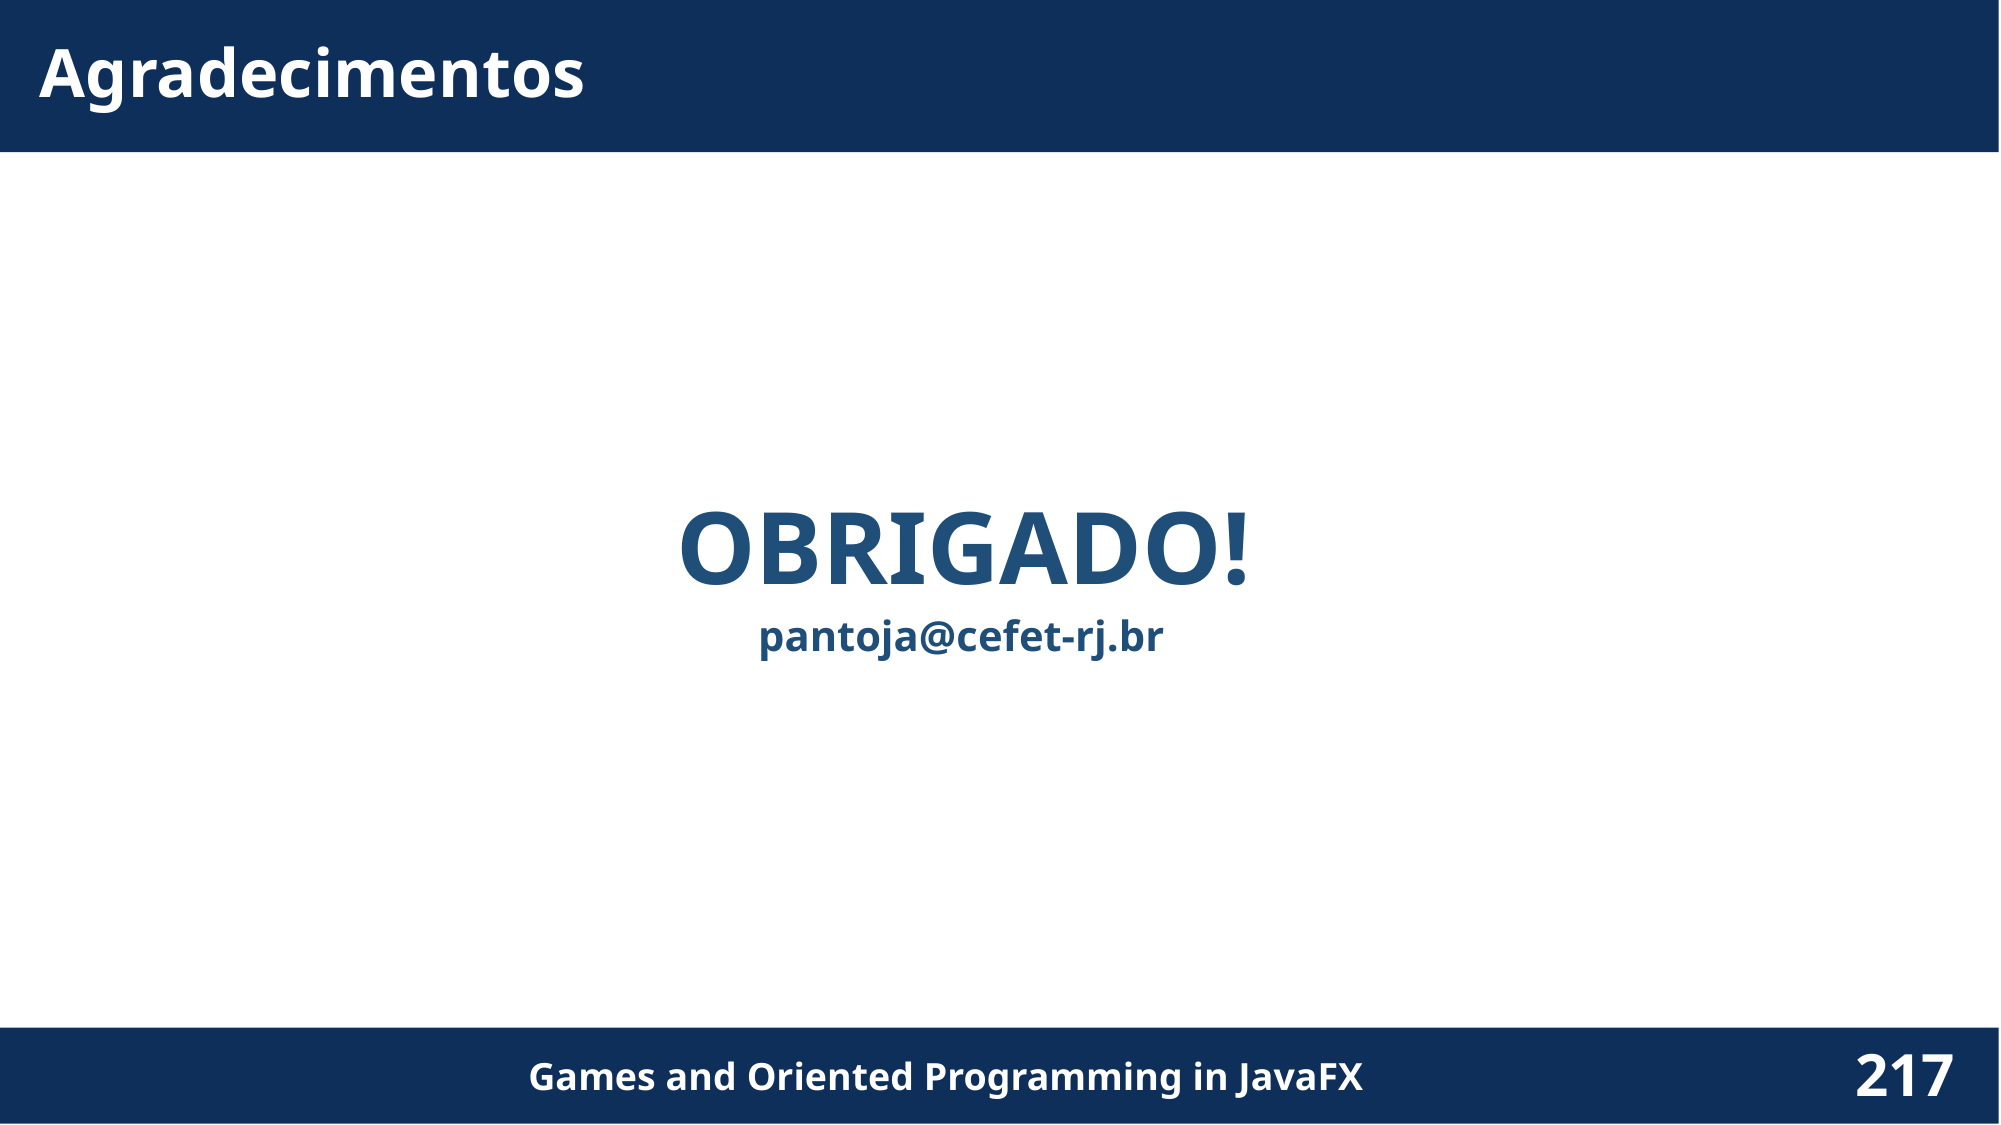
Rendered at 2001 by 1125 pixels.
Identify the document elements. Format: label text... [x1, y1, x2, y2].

text_box OBRIGADO! [592, 477, 1336, 612]
text_box Agradecimentos [25, 23, 1999, 119]
text_box pantoja@cefet-rj.br [743, 602, 1180, 718]
